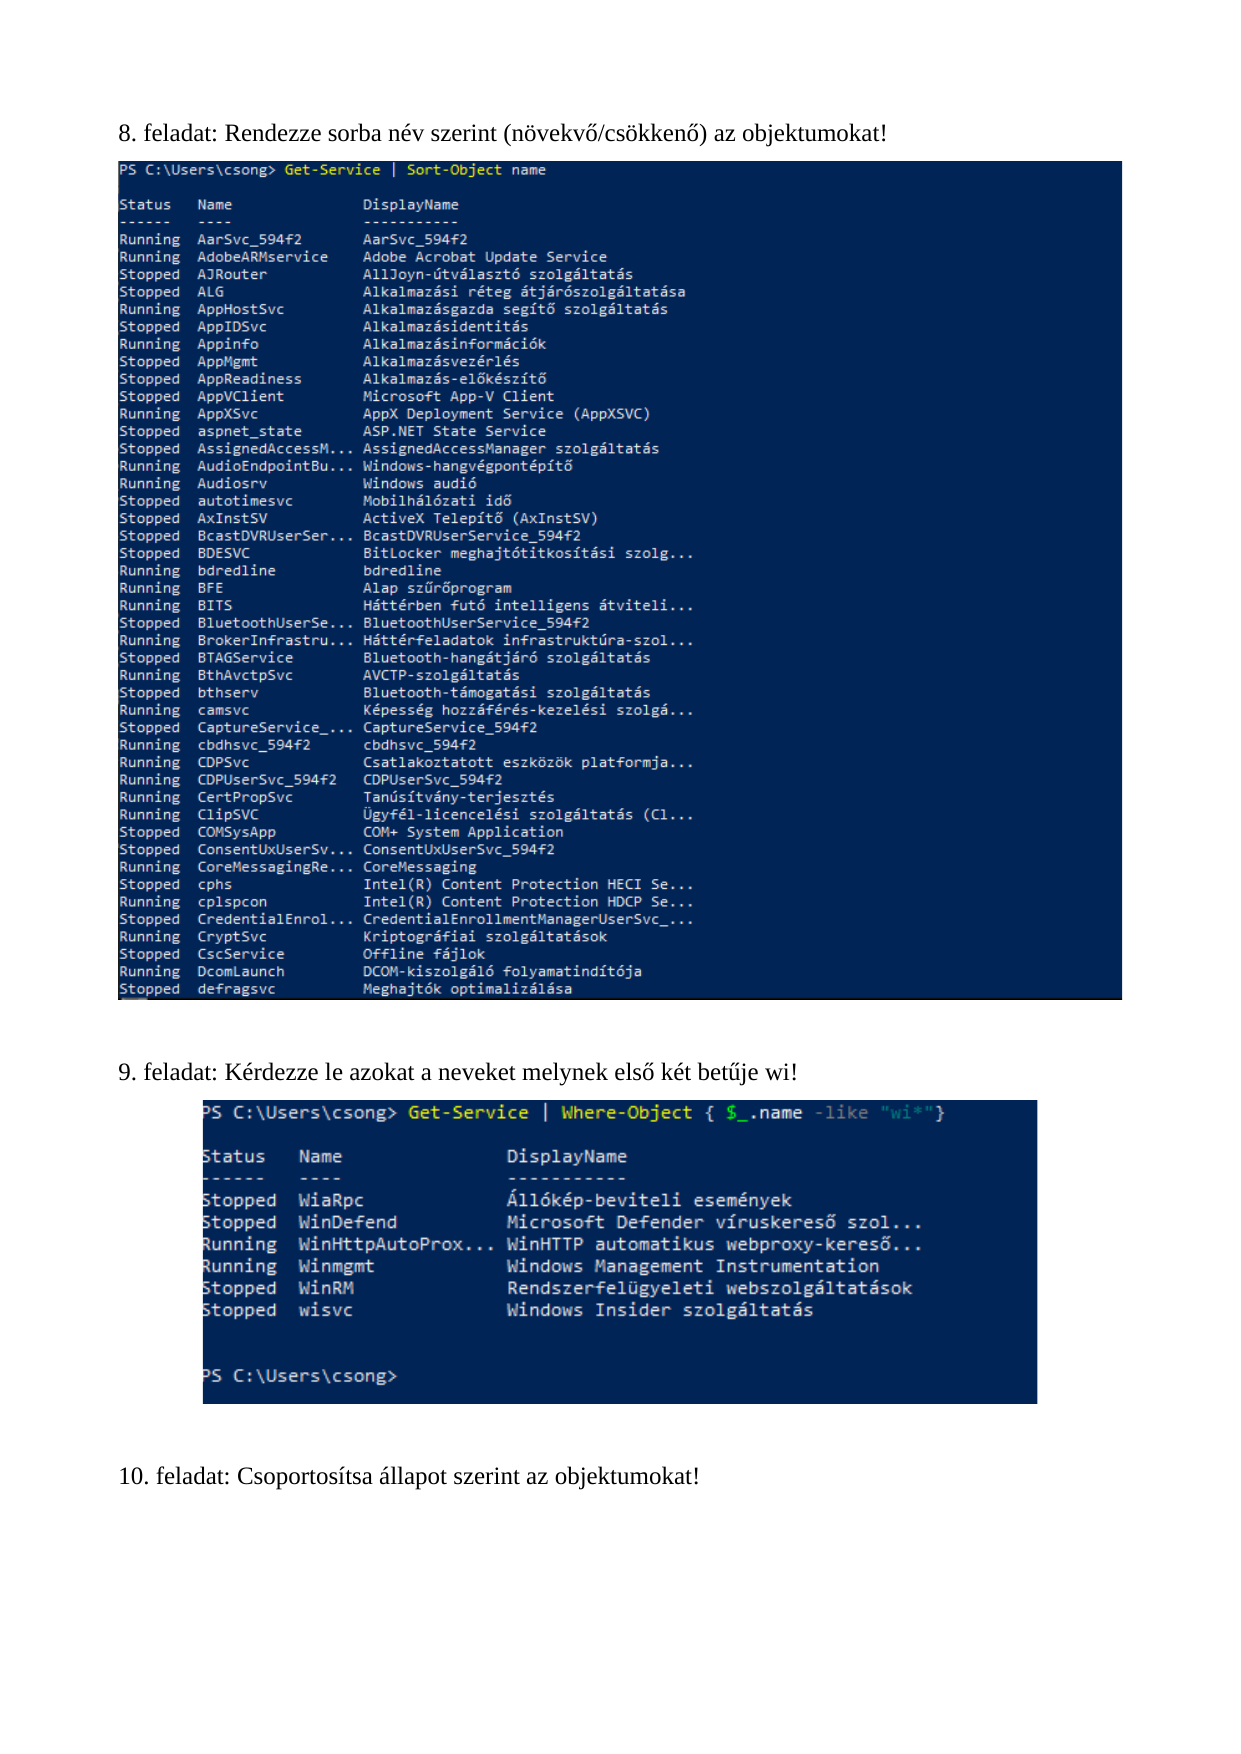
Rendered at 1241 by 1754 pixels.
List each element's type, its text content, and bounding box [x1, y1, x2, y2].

picture [202, 1100, 1038, 1404]
text 9. feladat: Kérdezze le azokat a neveket melynek első két betűje wi! [118, 1057, 1122, 1086]
picture [118, 161, 1123, 1000]
text 8. feladat: Rendezze sorba név szerint (növekvő/csökkenő) az objektumokat! [118, 118, 1122, 147]
text 10. feladat: Csoportosítsa állapot szerint az objektumokat! [118, 1461, 1122, 1490]
